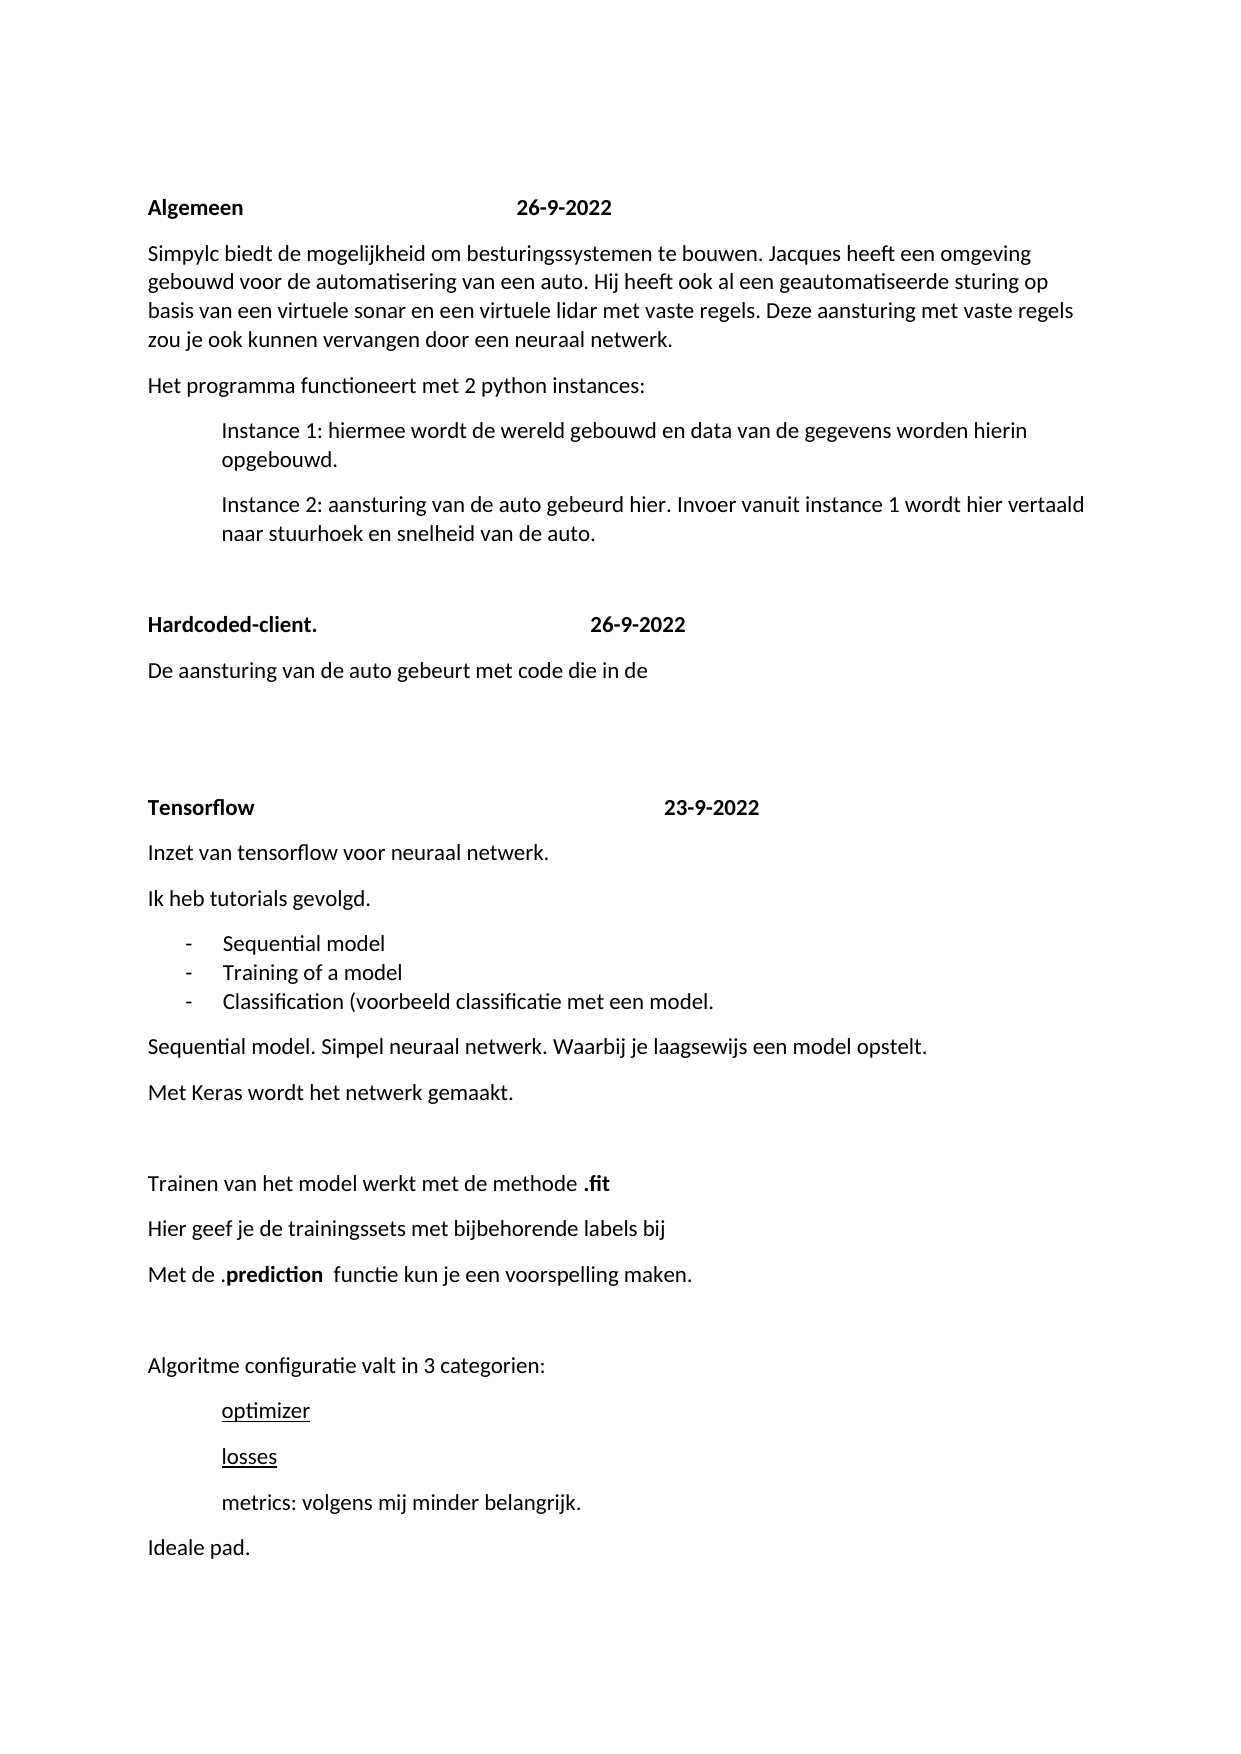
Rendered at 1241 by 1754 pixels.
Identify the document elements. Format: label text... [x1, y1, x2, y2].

text Sequential model. Simpel neuraal netwerk. Waarbij je laagsewijs een model opstelt. [148, 1032, 1093, 1060]
text Met Keras wordt het netwerk gemaakt. [148, 1078, 1093, 1106]
text Instance 2: aansturing van de auto gebeurd hier. Invoer vanuit instance 1 wordt hier vertaald naar stuurhoek en snelheid van de auto. [221, 491, 1093, 547]
text De aansturing van de auto gebeurt met code die in de [148, 656, 1093, 684]
text metrics: volgens mij minder belangrijk. [221, 1488, 1093, 1516]
text Simpylc biedt de mogelijkheid om besturingssystemen te bouwen. Jacques heeft een omgeving gebouwd voor de automatisering van een auto. Hij heeft ook al een geautomatiseerde sturing op basis van een virtuele sonar en een virtuele lidar met vaste regels. Deze aansturing met vaste regels zou je ook kunnen vervangen door een neuraal netwerk. [148, 239, 1093, 353]
text losses [221, 1442, 1093, 1470]
list Classification (voorbeeld classificatie met een model. [185, 987, 1093, 1015]
text Inzet van tensorflow voor neuraal netwerk. [148, 838, 1093, 866]
text Ik heb tutorials gevolgd. [148, 884, 1093, 912]
text Algoritme configuratie valt in 3 categorien: [148, 1351, 1093, 1379]
text Ideale pad. [148, 1533, 1093, 1561]
text Algemeen 26-9-2022 [148, 193, 1093, 221]
text Met de .prediction functie kun je een voorspelling maken. [148, 1260, 1093, 1288]
list Sequential model [185, 929, 1093, 957]
text Hier geef je de trainingssets met bijbehorende labels bij [148, 1214, 1093, 1242]
text optimizer [221, 1397, 1093, 1424]
text Tensorflow 23-9-2022 [148, 793, 1093, 821]
text Het programma functioneert met 2 python instances: [148, 371, 1093, 399]
list Training of a model [185, 958, 1093, 986]
text Instance 1: hiermee wordt de wereld gebouwd en data van de gegevens worden hierin opgebouwd. [221, 416, 1093, 473]
text Trainen van het model werkt met de methode .fit [148, 1169, 1093, 1197]
text Hardcoded-client. 26-9-2022 [148, 611, 1093, 638]
